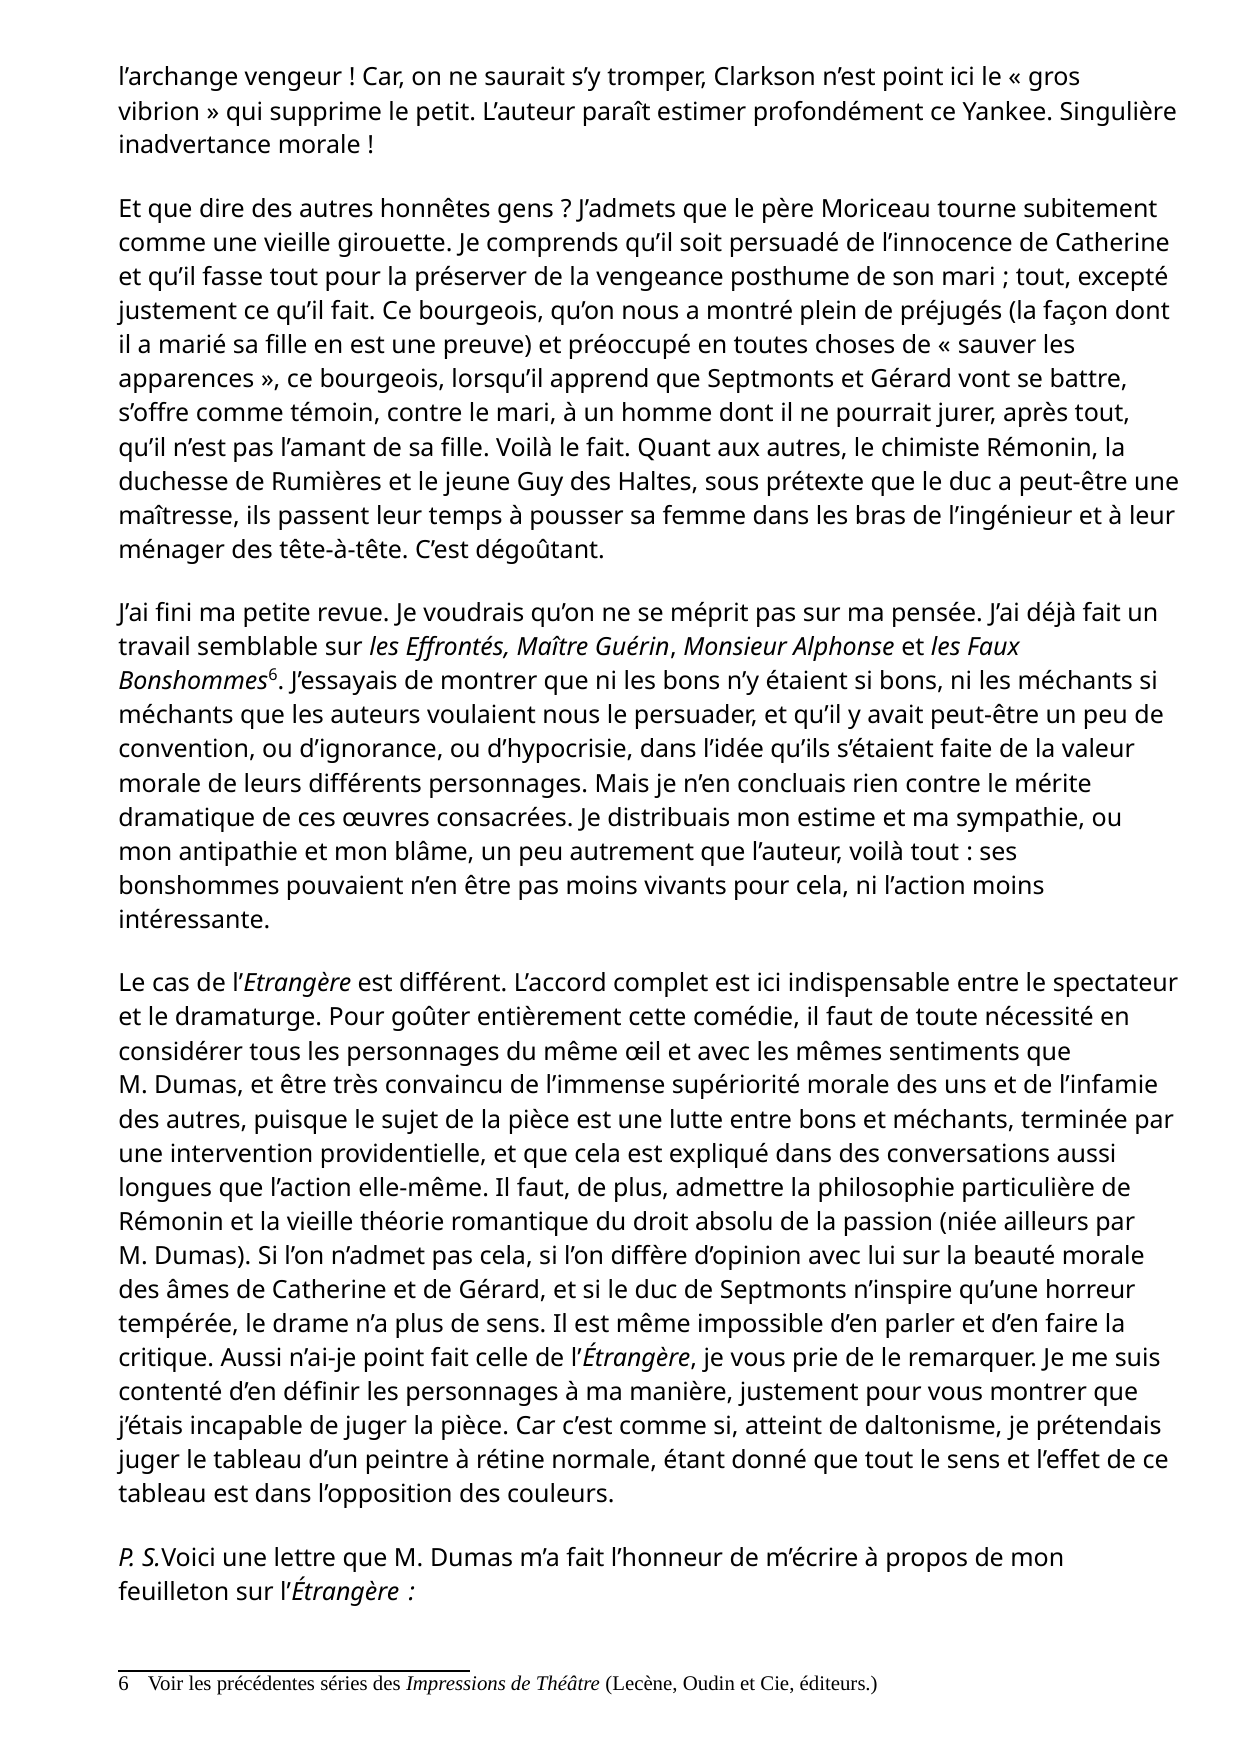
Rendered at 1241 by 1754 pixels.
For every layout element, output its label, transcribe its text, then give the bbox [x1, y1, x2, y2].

text Voir les précédentes séries des Impressions de Théâtre (Lecène, Oudin et Cie, éditeurs.) [118, 1671, 1181, 1695]
text l’archange vengeur ! Car, on ne saurait s’y tromper, Clarkson n’est point ici le « gros vibrion » qui supprime le petit. L’auteur paraît estimer profondément ce Yankee. Singulière inadvertance morale ! [118, 59, 1181, 161]
text Et que dire des autres honnêtes gens ? J’admets que le père Moriceau tourne subitement comme une vieille girouette. Je comprends qu’il soit persuadé de l’innocence de Catherine et qu’il fasse tout pour la préserver de la vengeance posthume de son mari ; tout, excepté justement ce qu’il fait. Ce bourgeois, qu’on nous a montré plein de préjugés (la façon dont il a marié sa fille en est une preuve) et préoccupé en toutes choses de « sauver les apparences », ce bourgeois, lorsqu’il apprend que Septmonts et Gérard vont se battre, s’offre comme témoin, contre le mari, à un homme dont il ne pourrait jurer, après tout, qu’il n’est pas l’amant de sa fille. Voilà le fait. Quant aux autres, le chimiste Rémonin, la duchesse de Rumières et le jeune Guy des Haltes, sous prétexte que le duc a peut-être une maîtresse, ils passent leur temps à pousser sa femme dans les bras de l’ingénieur et à leur ménager des tête-à-tête. C’est dégoûtant. [118, 191, 1181, 565]
text P. S.Voici une lettre que M. Dumas m’a fait l’honneur de m’écrire à propos de mon feuilleton sur l’Étrangère : [118, 1539, 1181, 1608]
text J’ai fini ma petite revue. Je voudrais qu’on ne se méprit pas sur ma pensée. J’ai déjà fait un travail semblable sur les Effrontés, Maître Guérin, Monsieur Alphonse et les Faux Bonshommes. J’essayais de montrer que ni les bons n’y étaient si bons, ni les méchants si méchants que les auteurs voulaient nous le persuader, et qu’il y avait peut-être un peu de convention, ou d’ignorance, ou d’hypocrisie, dans l’idée qu’ils s’étaient faite de la valeur morale de leurs différents personnages. Mais je n’en concluais rien contre le mérite dramatique de ces œuvres consacrées. Je distribuais mon estime et ma sympathie, ou mon antipathie et mon blâme, un peu autrement que l’auteur, voilà tout : ses bonshommes pouvaient n’en être pas moins vivants pour cela, ni l’action moins intéressante. [118, 595, 1181, 936]
text Le cas de l’Etrangère est différent. L’accord complet est ici indispensable entre le spectateur et le dramaturge. Pour goûter entièrement cette comédie, il faut de toute nécessité en considérer tous les personnages du même œil et avec les mêmes sentiments que M. Dumas, et être très convaincu de l’immense supériorité morale des uns et de l’infamie des autres, puisque le sujet de la pièce est une lutte entre bons et méchants, terminée par une intervention providentielle, et que cela est expliqué dans des conversations aussi longues que l’action elle-même. Il faut, de plus, admettre la philosophie particulière de Rémonin et la vieille théorie romantique du droit absolu de la passion (niée ailleurs par M. Dumas). Si l’on n’admet pas cela, si l’on diffère d’opinion avec lui sur la beauté morale des âmes de Catherine et de Gérard, et si le duc de Septmonts n’inspire qu’une horreur tempérée, le drame n’a plus de sens. Il est même impossible d’en parler et d’en faire la critique. Aussi n’ai-je point fait celle de l’Étrangère, je vous prie de le remarquer. Je me suis contenté d’en définir les personnages à ma manière, justement pour vous montrer que j’étais incapable de juger la pièce. Car c’est comme si, atteint de daltonisme, je prétendais juger le tableau d’un peintre à rétine normale, étant donné que tout le sens et l’effet de ce tableau est dans l’opposition des couleurs. [118, 965, 1181, 1510]
